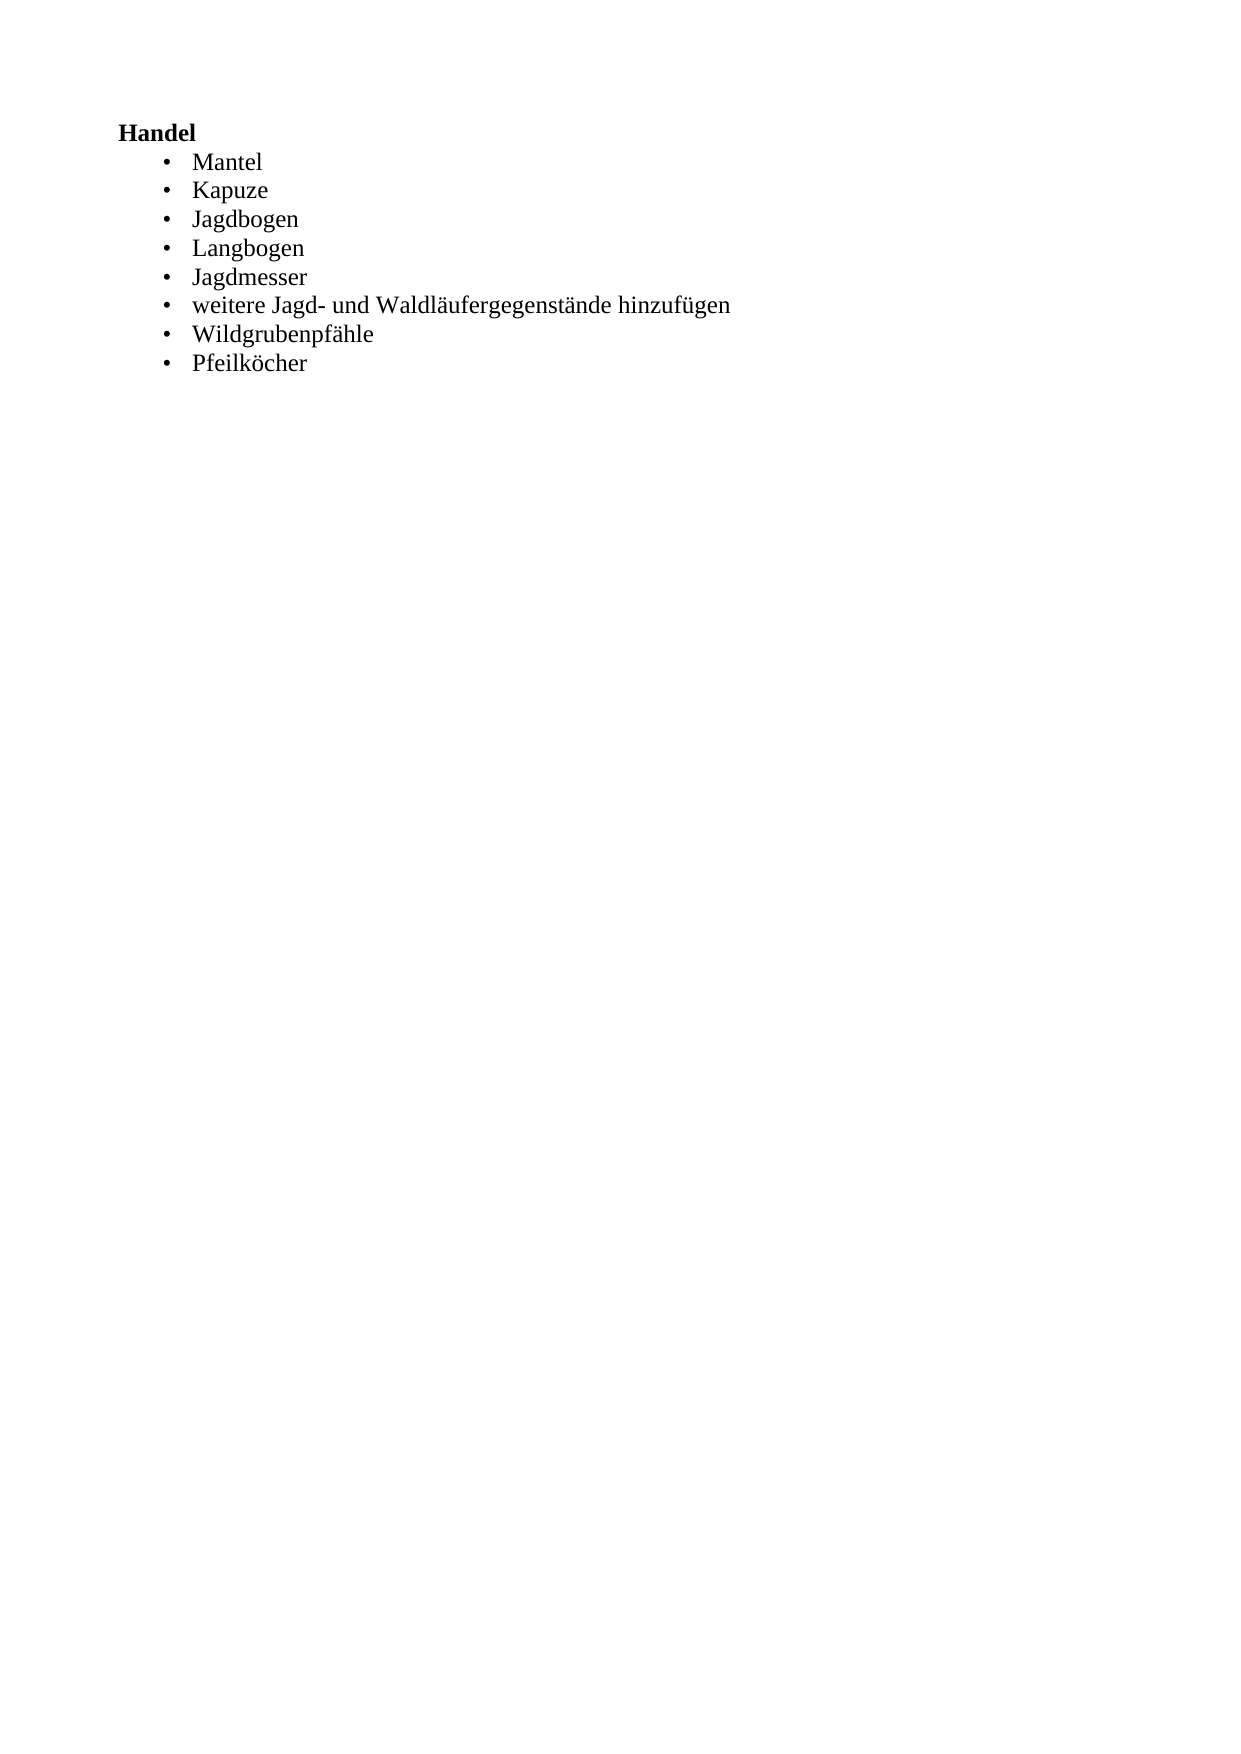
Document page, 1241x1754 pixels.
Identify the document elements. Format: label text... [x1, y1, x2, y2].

list Langbogen [162, 233, 1122, 262]
list Jagdbogen [162, 204, 1122, 233]
list Kapuze [162, 176, 1122, 204]
list Wildgrubenpfähle [162, 319, 1122, 348]
list Mantel [162, 147, 1122, 176]
text Handel [118, 118, 1122, 147]
list Pfeilköcher [162, 348, 1122, 377]
list weitere Jagd- und Waldläufergegenstände hinzufügen [162, 291, 1122, 319]
list Jagdmesser [162, 262, 1122, 291]
